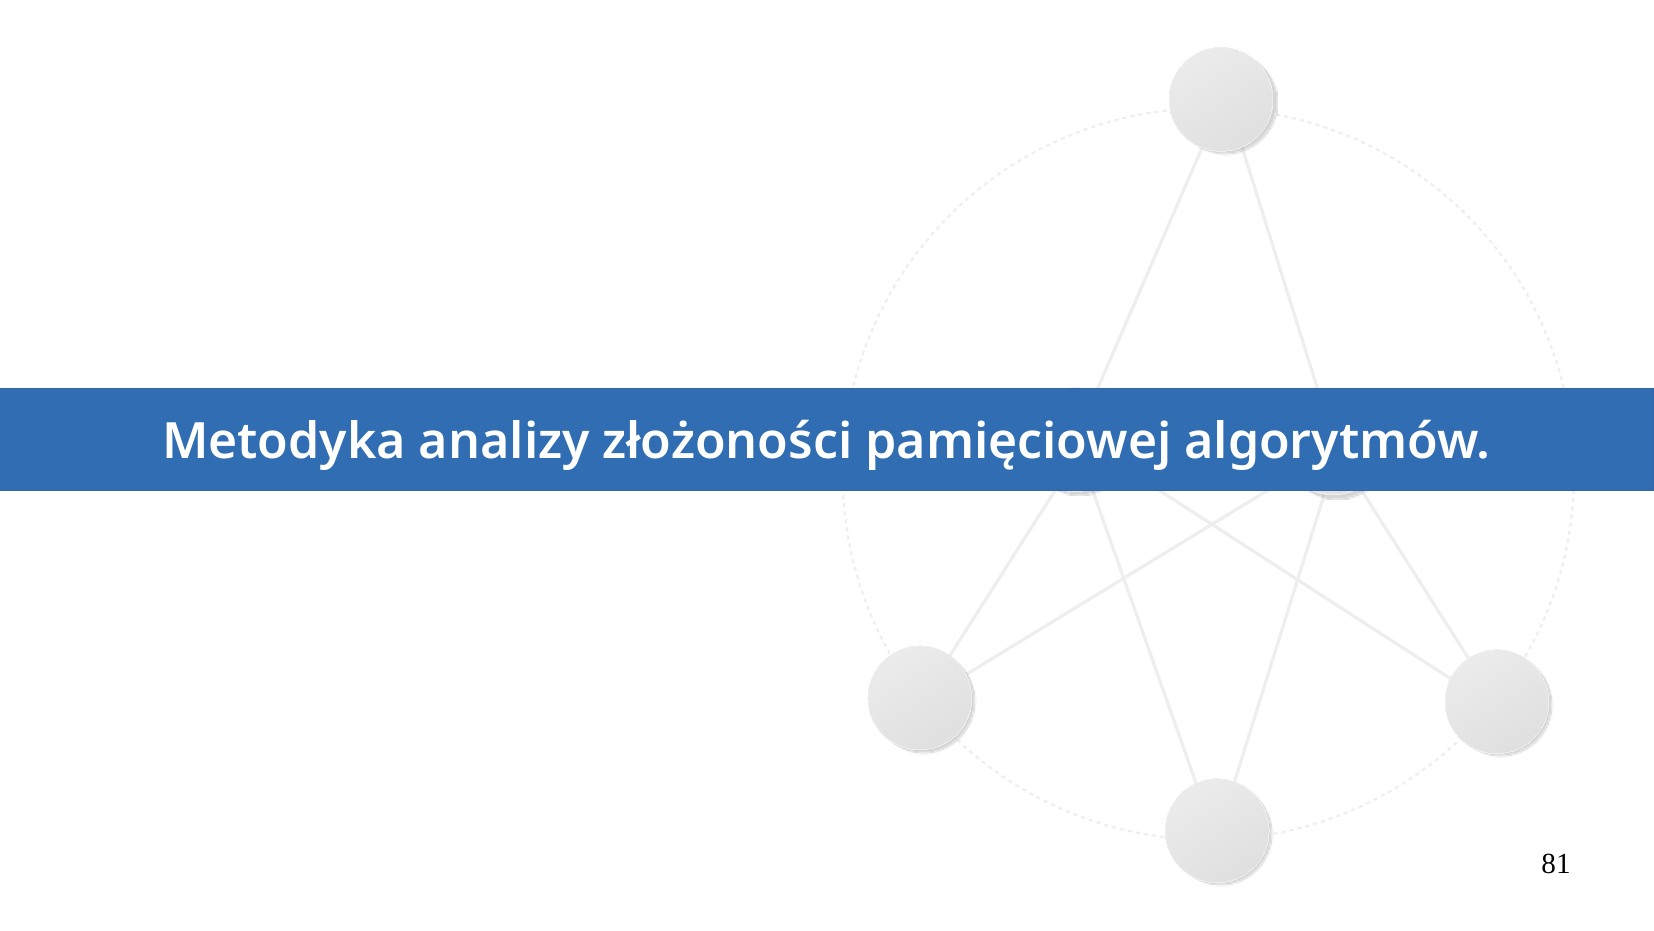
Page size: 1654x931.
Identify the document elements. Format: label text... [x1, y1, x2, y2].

text_box [1165, 778, 1270, 883]
text_box [1169, 47, 1273, 152]
text_box [1313, 491, 1353, 495]
text_box [1445, 649, 1549, 754]
text_box Metodyka analizy złożoności pamięciowej algorytmów. [0, 388, 1654, 491]
text_box [867, 645, 972, 750]
